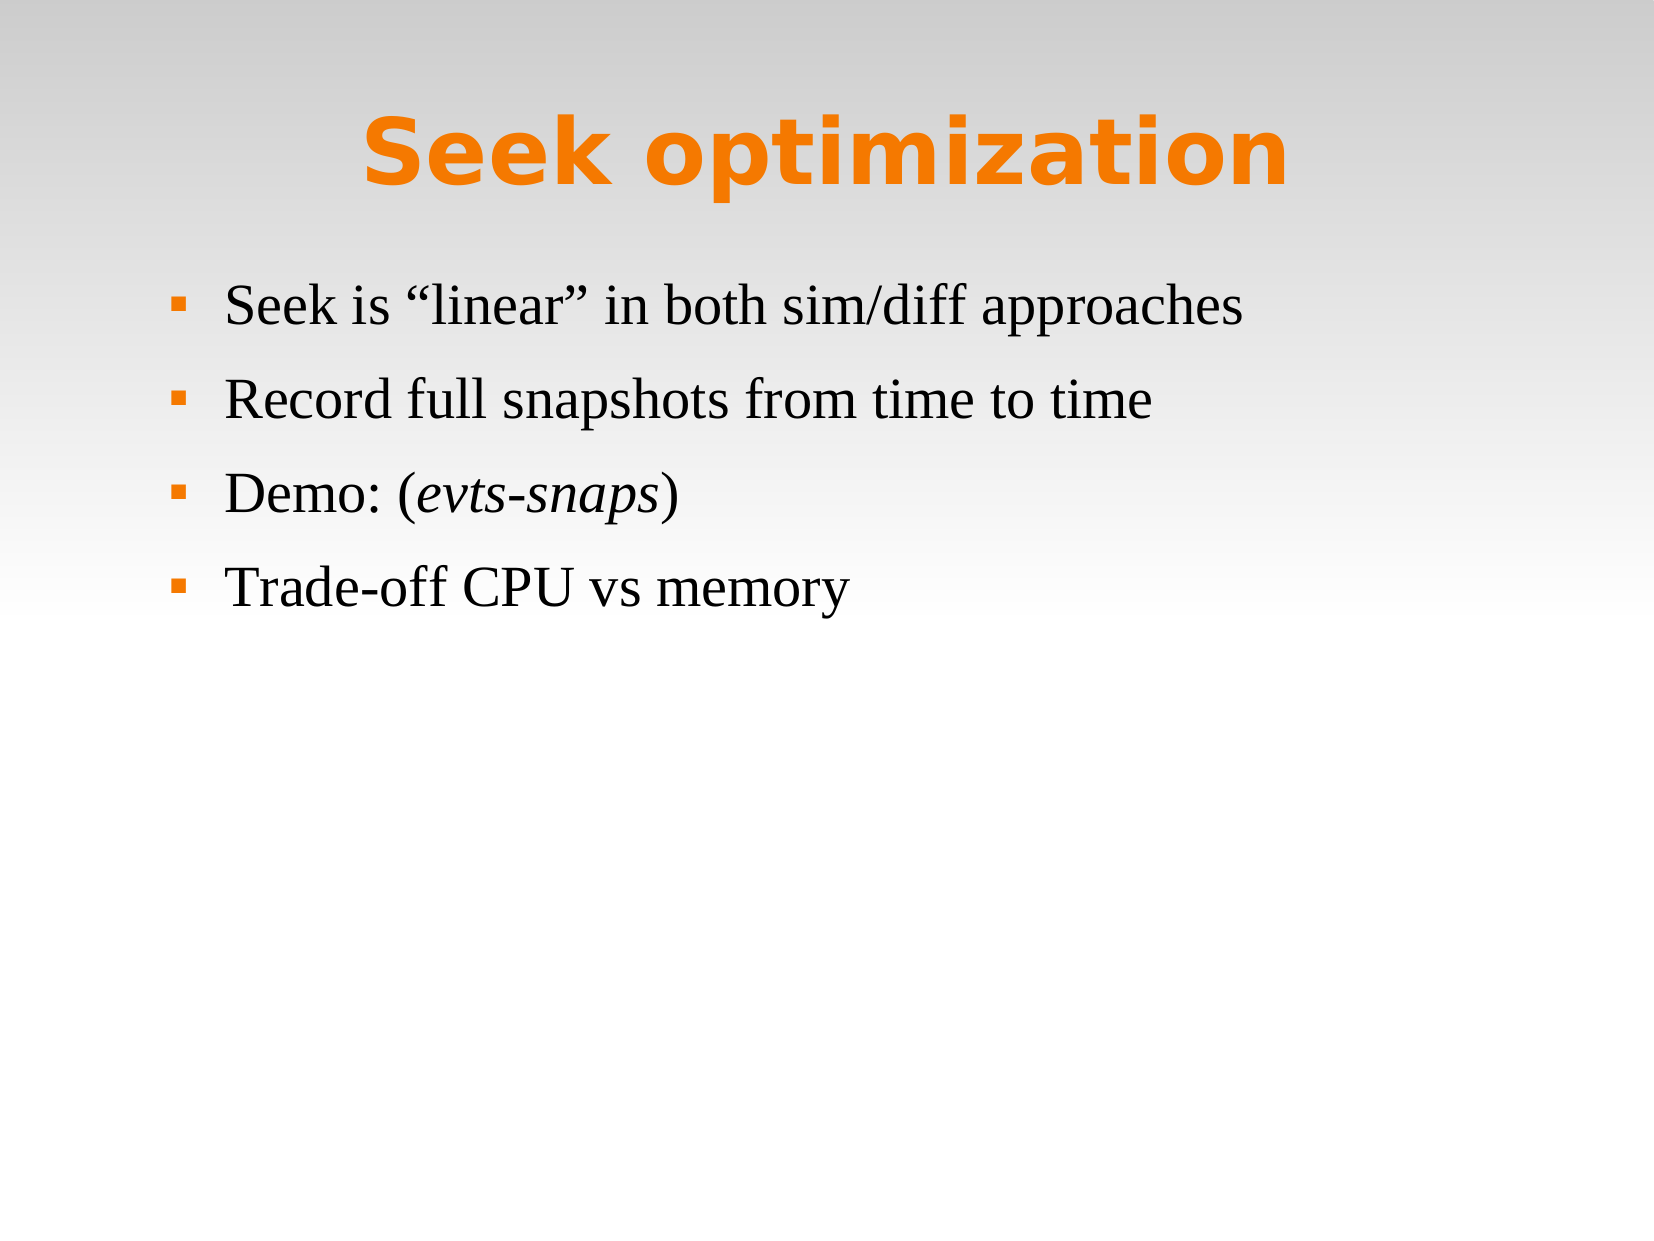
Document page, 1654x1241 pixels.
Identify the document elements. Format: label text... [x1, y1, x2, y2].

list Seek is “linear” in both sim/diff approaches Record full snapshots from time to time Demo: (evts-snaps) Trade-off CPU vs memory [82, 272, 1576, 644]
title Seek optimization [82, 49, 1571, 257]
